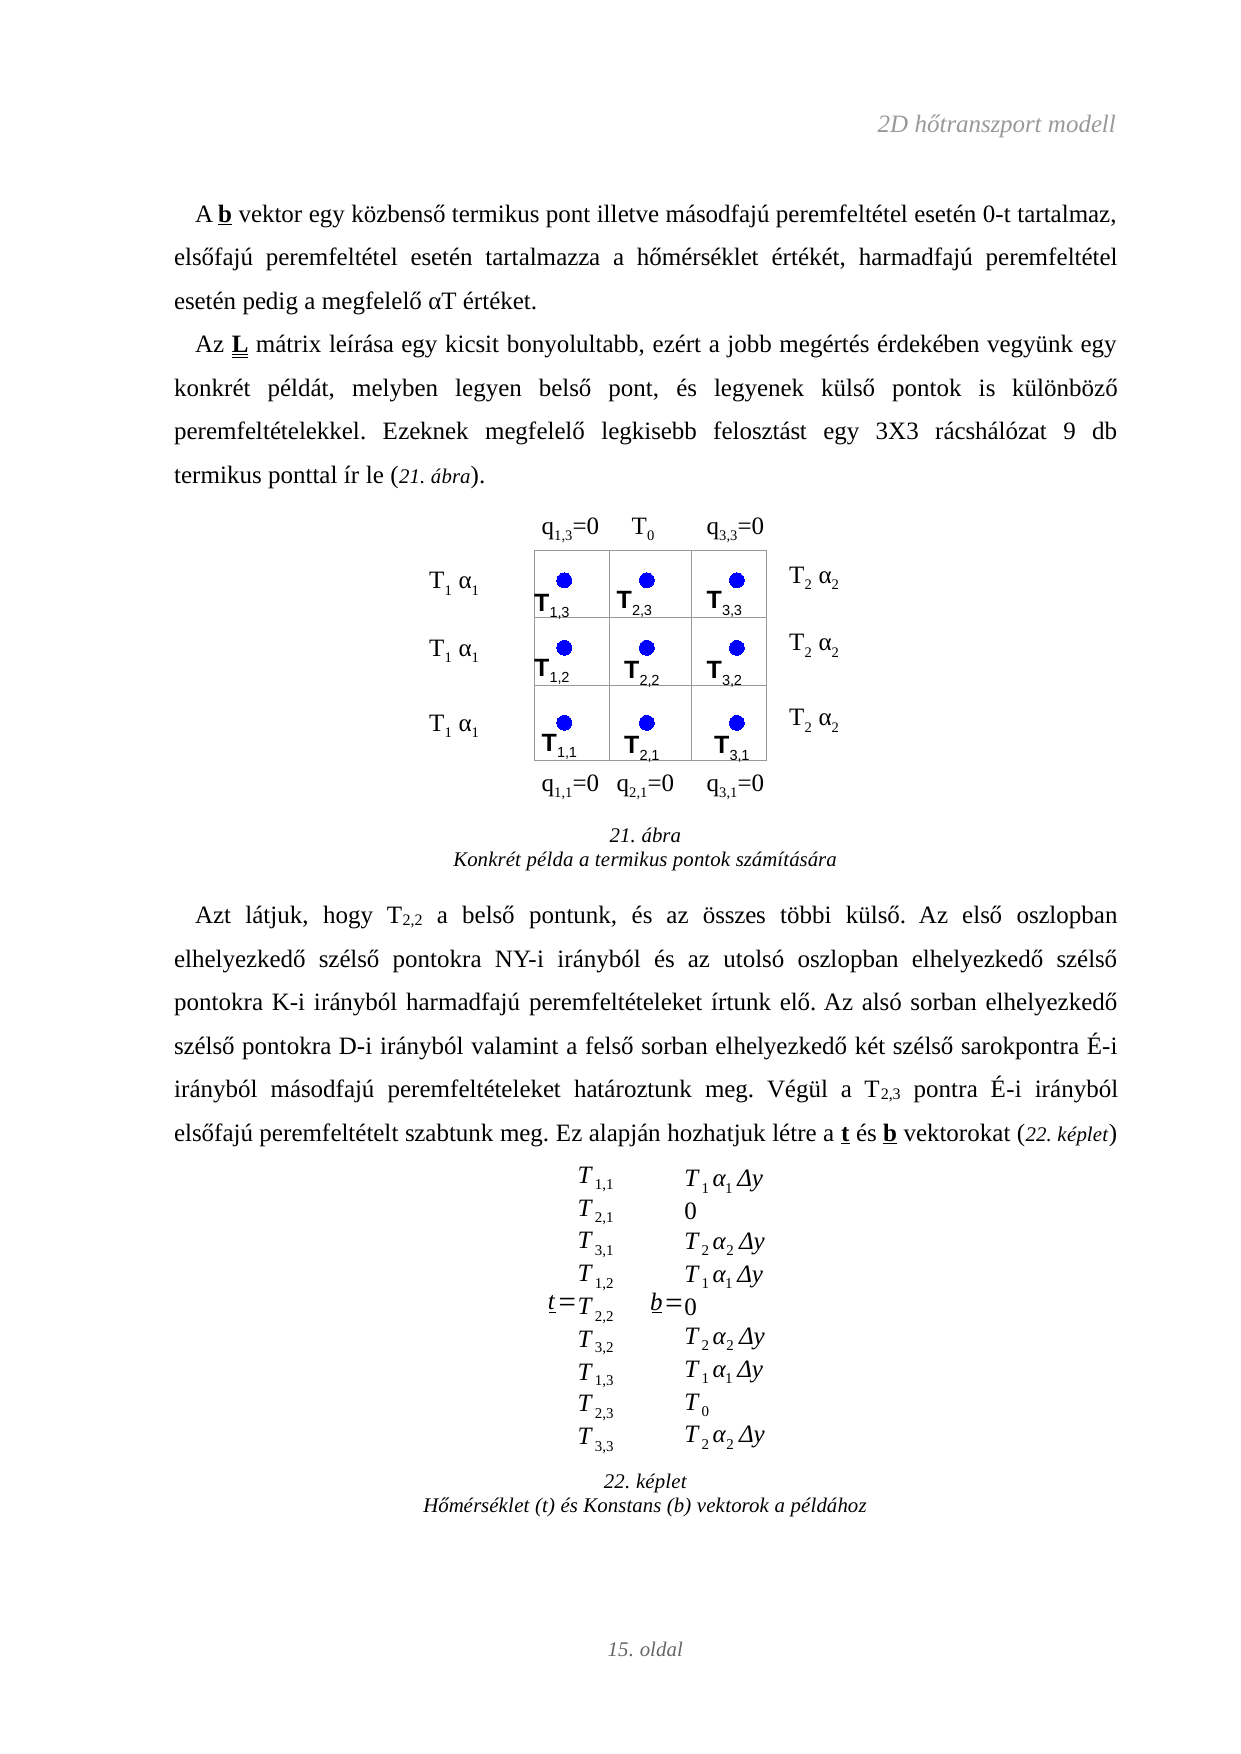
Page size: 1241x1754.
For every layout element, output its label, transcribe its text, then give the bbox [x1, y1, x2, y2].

text Konkrét példa a termikus pontok számítására [174, 847, 1118, 871]
text A b vektor egy közbenső termikus pont illetve másodfajú peremfeltétel esetén 0-t tartalmaz, elsőfajú peremfeltétel esetén tartalmazza a hőmérséklet értékét, harmadfajú peremfeltétel esetén pedig a megfelelő αT értéket. [174, 198, 1118, 314]
text Hőmérséklet (t) és Konstans (b) vektorok a példához [174, 1493, 1118, 1517]
text Az L mátrix leírása egy kicsit bonyolultabb, ezért a jobb megértés érdekében vegyünk egy konkrét példát, melyben legyen belső pont, és legyenek külső pontok is különböző peremfeltételekkel. Ezeknek megfelelő legkisebb felosztást egy 3X3 rácshálózat 9 db termikus ponttal ír le (21. ábra). [174, 329, 1118, 489]
text Azt látjuk, hogy T2,2 a belső pontunk, és az összes többi külső. Az első oszlopban elhelyezkedő szélső pontokra NY-i irányból és az utolsó oszlopban elhelyezkedő szélső pontokra K-i irányból harmadfajú peremfeltételeket írtunk elő. Az alsó sorban elhelyezkedő szélső pontokra D-i irányból valamint a felső sorban elhelyezkedő két szélső sarokpontra É-i irányból másodfajú peremfeltételeket határoztunk meg. Végül a T2,3 pontra É-i irányból elsőfajú peremfeltételt szabtunk meg. Ez alapján hozhatjuk létre a t és b vektorokat (22. képlet) [174, 900, 1118, 1147]
text 22. képlet [174, 1468, 1118, 1493]
text 21. ábra [174, 823, 1118, 847]
